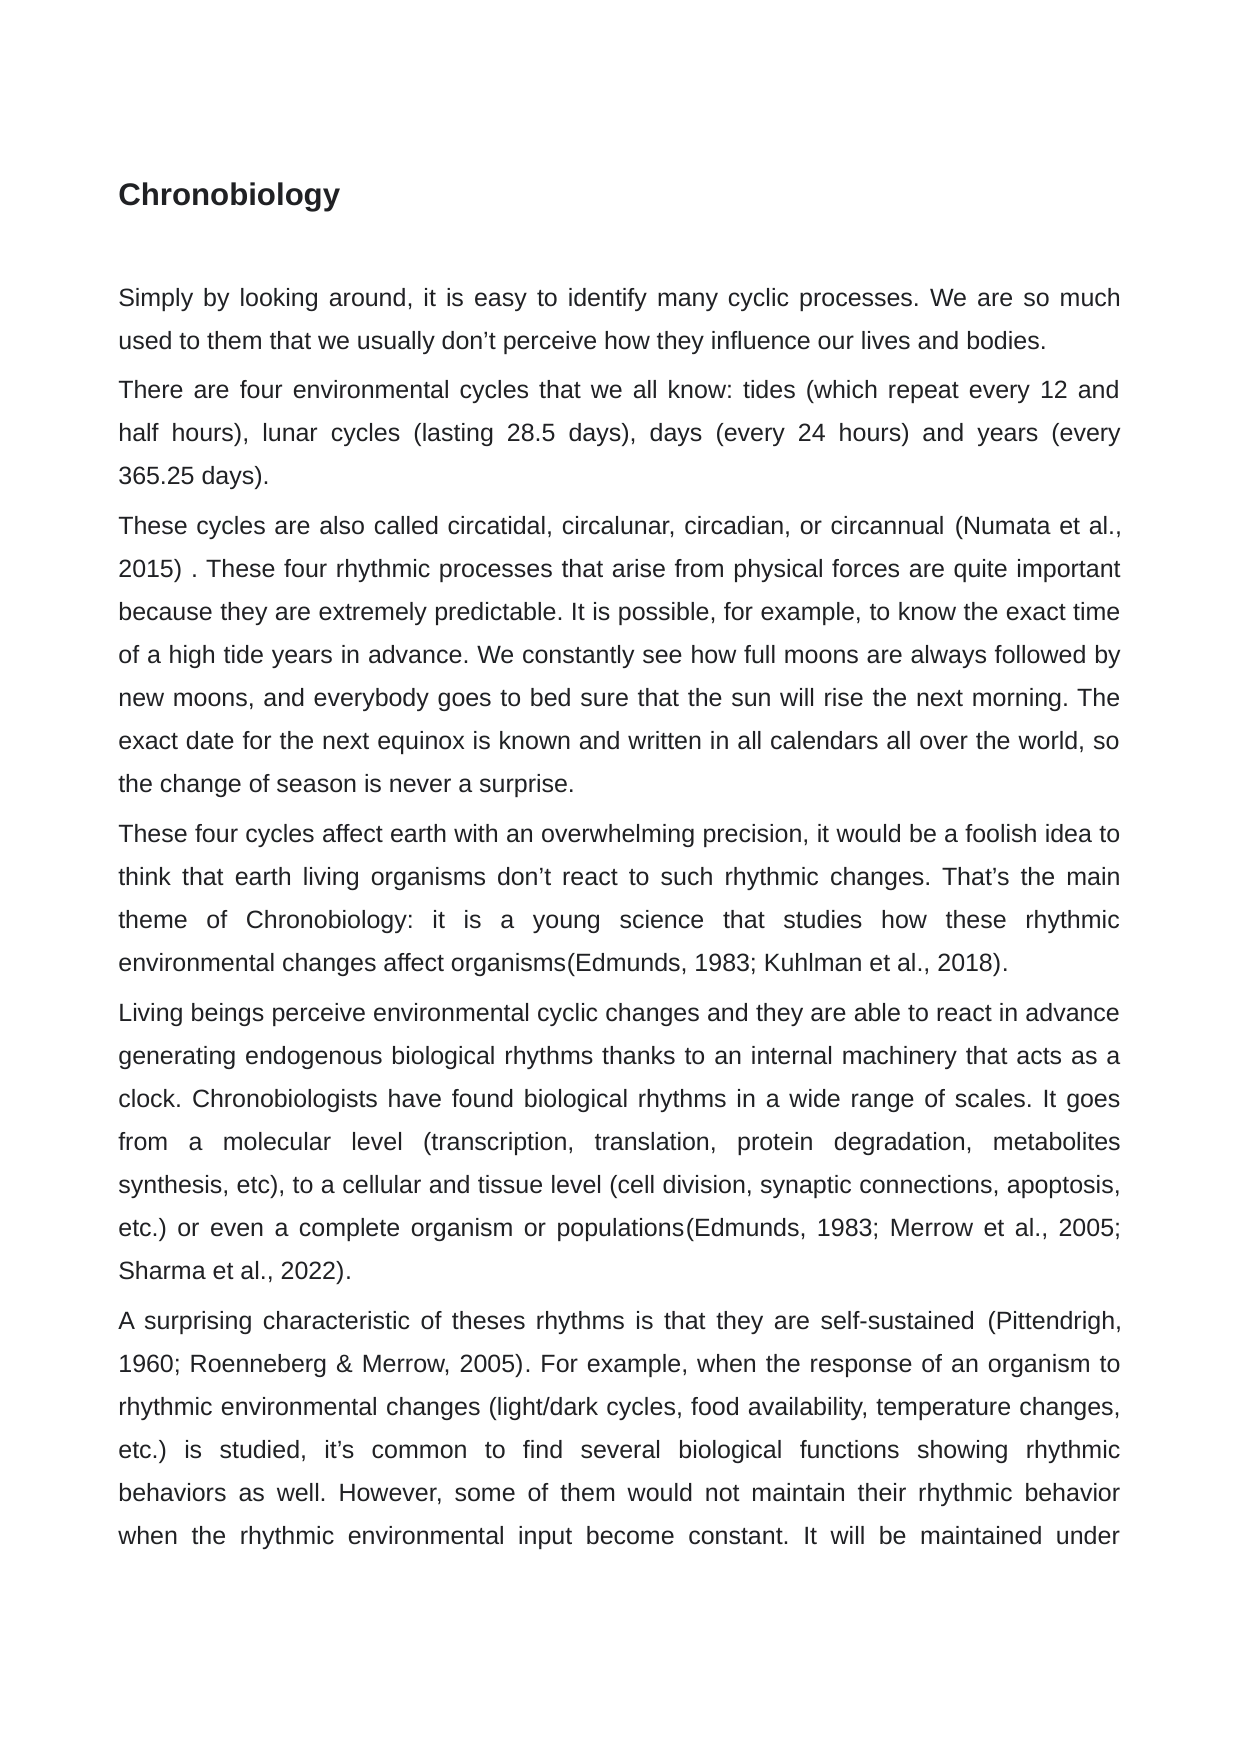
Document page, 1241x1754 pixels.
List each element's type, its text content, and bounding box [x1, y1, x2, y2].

text Living beings perceive environmental cyclic changes and they are able to react in advance generating endogenous biological rhythms thanks to an internal machinery that acts as a clock. Chronobiologists have found biological rhythms in a wide range of scales. It goes from a molecular level (transcription, translation, protein degradation, metabolites synthesis, etc), to a cellular and tissue level (cell division, synaptic connections, apoptosis, etc.) or even a complete organism or populations(Edmunds, 1983; Merrow et al., 2005; Sharma et al., 2022)⁠. [118, 997, 1122, 1285]
text A surprising characteristic of theses rhythms is that they are self-sustained (Pittendrigh, 1960; Roenneberg & Merrow, 2005)⁠. For example, when the response of an organism to rhythmic environmental changes (light/dark cycles, food availability, temperature changes, etc.) is studied, it’s common to find several biological functions showing rhythmic behaviors as well. However, some of them would not maintain their rhythmic behavior when the rhythmic environmental input become constant. It will be maintained under [118, 1306, 1122, 1550]
subtitle Chronobiology [118, 176, 1122, 212]
text These cycles are also called circatidal, circalunar, circadian, or circannual (Numata et al., 2015)⁠ . These four rhythmic processes that arise from physical forces are quite important because they are extremely predictable. It is possible, for example, to know the exact time of a high tide years in advance. We constantly see how full moons are always followed by new moons, and everybody goes to bed sure that the sun will rise the next morning. The exact date for the next equinox is known and written in all calendars all over the world, so the change of season is never a surprise. [118, 511, 1122, 798]
text Simply by looking around, it is easy to identify many cyclic processes. We are so much used to them that we usually don’t perceive how they influence our lives and bodies. [118, 282, 1122, 354]
text These four cycles affect earth with an overwhelming precision, it would be a foolish idea to think that earth living organisms don’t react to such rhythmic changes. That’s the main theme of Chronobiology: it is a young science that studies how these rhythmic environmental changes affect organisms(Edmunds, 1983; Kuhlman et al., 2018)⁠. [118, 819, 1122, 977]
text There are four environmental cycles that we all know: tides (which repeat every 12 and half hours), lunar cycles (lasting 28.5 days), days (every 24 hours) and years (every 365.25 days). [118, 375, 1122, 490]
